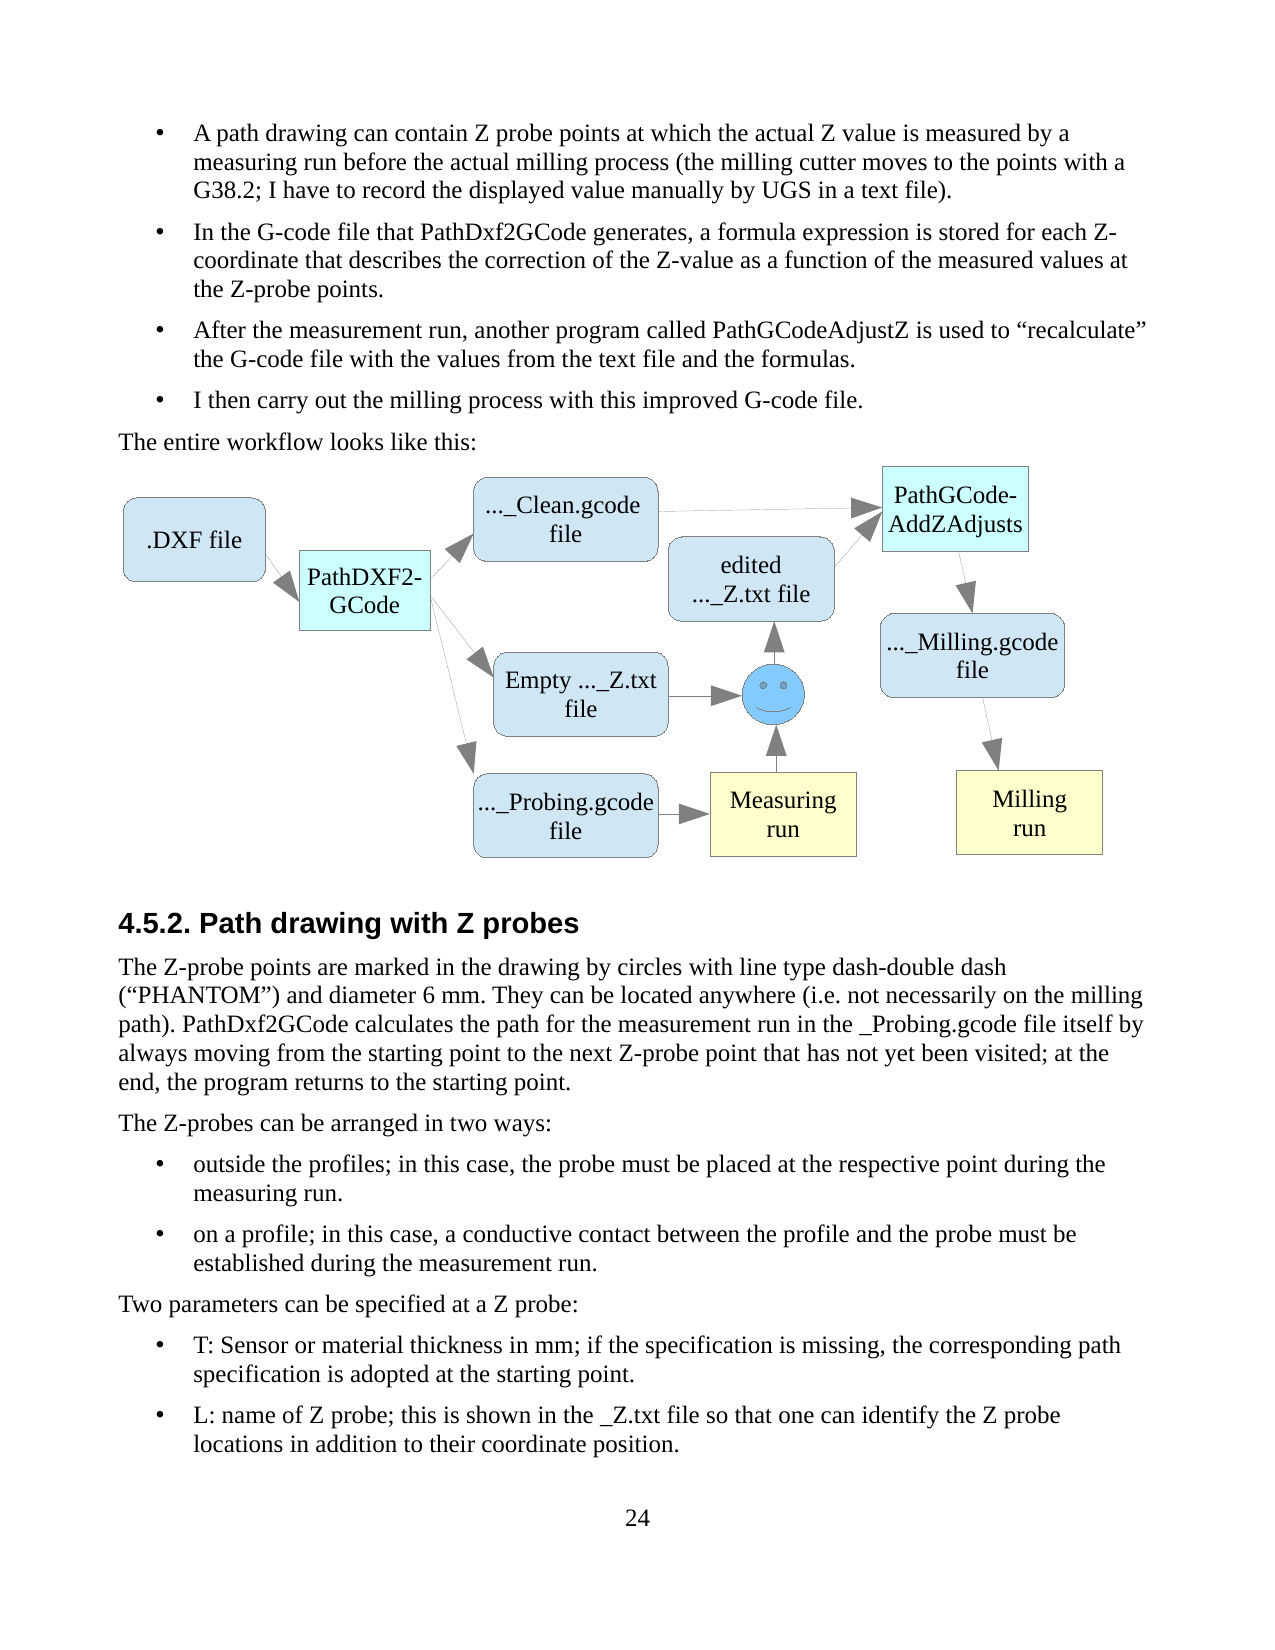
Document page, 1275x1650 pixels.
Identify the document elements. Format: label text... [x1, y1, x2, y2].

text The Z-probe points are marked in the drawing by circles with line type dash-double dash (“PHANTOM”) and diameter 6 mm. They can be located anywhere (i.e. not necessarily on the milling path). PathDxf2GCode calculates the path for the measurement run in the _Probing.gcode file itself by always moving from the starting point to the next Z-probe point that has not yet been visited; at the end, the program returns to the starting point. [118, 952, 1157, 1095]
text Two parameters can be specified at a Z probe: [118, 1289, 1157, 1318]
list T: Sensor or material thickness in mm; if the specification is missing, the corresponding path specification is adopted at the starting point. [156, 1330, 1157, 1388]
list outside the profiles; in this case, the probe must be placed at the respective point during the measuring run. [156, 1149, 1157, 1207]
list In the G-code file that PathDxf2GCode generates, a formula expression is stored for each Z-coordinate that describes the correction of the Z-value as a function of the measured values at the Z-probe points. [156, 217, 1157, 303]
list After the measurement run, another program called PathGCodeAdjustZ is used to “recalculate” the G-code file with the values from the text file and the formulas. [156, 316, 1157, 373]
list L: name of Z probe; this is shown in the _Z.txt file so that one can identify the Z probe locations in addition to their coordinate position. [156, 1400, 1157, 1458]
subtitle 4.5.2. Path drawing with Z probes [118, 906, 1157, 939]
list A path drawing can contain Z probe points at which the actual Z value is measured by a measuring run before the actual milling process (the milling cutter moves to the points with a G38.2; I have to record the displayed value manually by UGS in a text file). [156, 118, 1157, 204]
text The entire workflow looks like this: [118, 427, 1157, 456]
list I then carry out the milling process with this improved G-code file. [156, 386, 1157, 414]
list on a profile; in this case, a conductive contact between the profile and the probe must be established during the measurement run. [156, 1219, 1157, 1277]
text The Z-probes can be arranged in two ways: [118, 1108, 1157, 1137]
